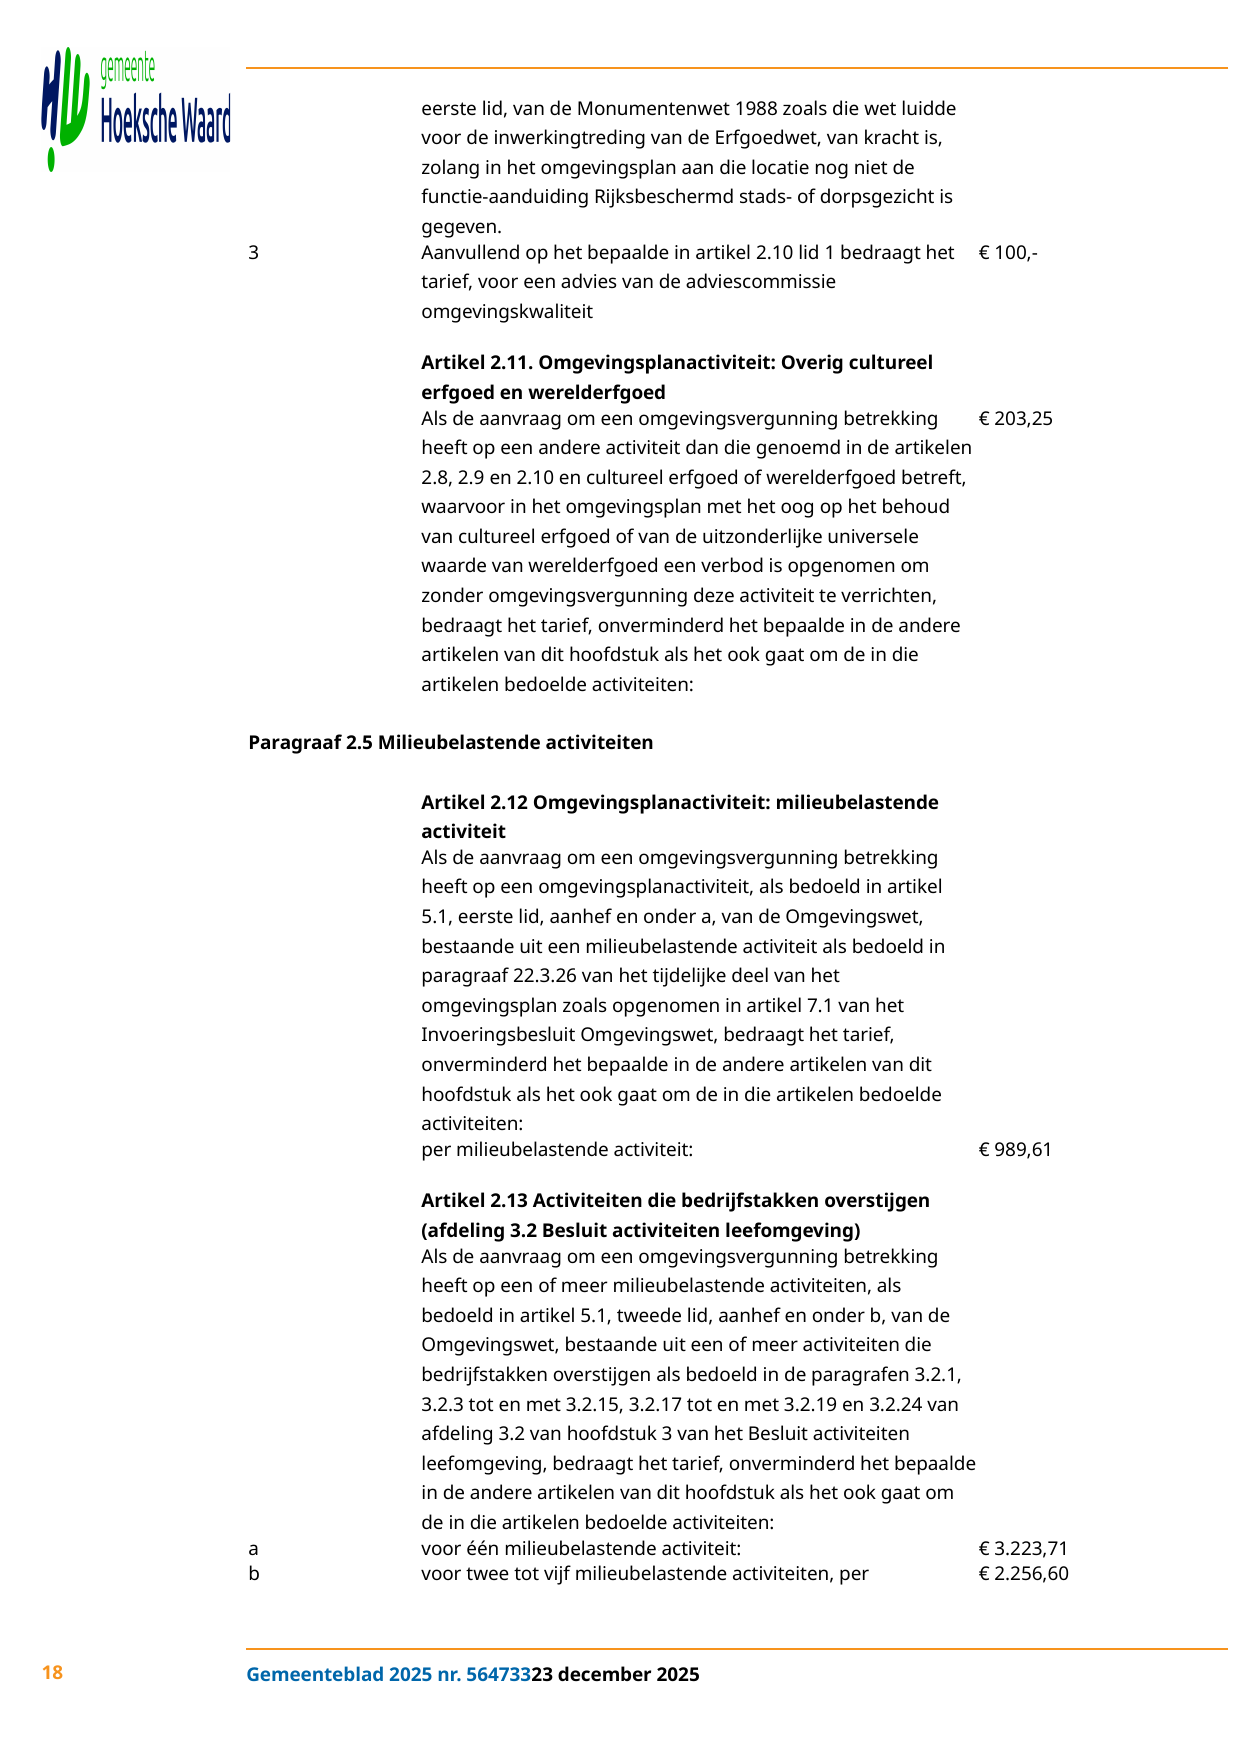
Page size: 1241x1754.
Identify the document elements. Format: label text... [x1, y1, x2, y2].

table_cell € 100,- [979, 239, 1152, 324]
table_cell per milieubelastende activiteit: [421, 1136, 978, 1162]
table_cell a [248, 1535, 421, 1561]
table_cell voor twee tot vijf milieubelastende activiteiten, per [421, 1561, 978, 1586]
table_cell [421, 1162, 978, 1188]
table_header Artikel 2.12 Omgevingsplanactiviteit: milieubelastende activiteit [421, 789, 978, 844]
table_cell eerste lid, van de Monumentenwet 1988 zoals die wet luidde voor de inwerkingtreding van de Erfgoedwet, van kracht is, zolang in het omgevingsplan aan die locatie nog niet de functie-aanduiding Rijksbeschermd stads- of dorpsgezicht is gegeven. [421, 95, 978, 239]
table_cell [248, 324, 421, 349]
table_cell € 203,25 [979, 405, 1152, 697]
table_cell [248, 1243, 421, 1535]
table_cell [248, 405, 421, 697]
table_cell [979, 1243, 1152, 1535]
table_cell [979, 324, 1152, 349]
table_cell Als de aanvraag om een omgevingsvergunning betrekking heeft op een andere activiteit dan die genoemd in de artikelen 2.8, 2.9 en 2.10 en cultureel erfgoed of werelderfgoed betreft, waarvoor in het omgevingsplan met het oog op het behoud van cultureel erfgoed of van de uitzonderlijke universele waarde van werelderfgoed een verbod is opgenomen om zonder omgevingsvergunning deze activiteit te verrichten, bedraagt het tarief, onverminderd het bepaalde in de andere artikelen van dit hoofdstuk als het ook gaat om de in die artikelen bedoelde activiteiten: [421, 405, 978, 697]
table_cell € 989,61 [979, 1136, 1152, 1162]
table_cell Artikel 2.13 Activiteiten die bedrijfstakken overstijgen (afdeling 3.2 Besluit activiteiten leefomgeving) [421, 1188, 978, 1243]
table_cell [248, 844, 421, 1136]
table_cell € 2.256,60 [979, 1561, 1152, 1586]
table_cell Als de aanvraag om een omgevingsvergunning betrekking heeft op een omgevingsplanactiviteit, als bedoeld in artikel 5.1, eerste lid, aanhef en onder a, van de Omgevingswet, bestaande uit een milieubelastende activiteit als bedoeld in paragraaf 22.3.26 van het tijdelijke deel van het omgevingsplan zoals opgenomen in artikel 7.1 van het Invoeringsbesluit Omgevingswet, bedraagt het tarief, onverminderd het bepaalde in de andere artikelen van dit hoofdstuk als het ook gaat om de in die artikelen bedoelde activiteiten: [421, 844, 978, 1136]
table_cell b [248, 1561, 421, 1586]
table_cell [979, 95, 1152, 239]
table_cell Artikel 2.11. Omgevingsplanactiviteit: Overig cultureel erfgoed en werelderfgoed [421, 350, 978, 405]
table_cell [248, 350, 421, 405]
table_cell voor één milieubelastende activiteit: [421, 1535, 978, 1561]
table_cell [421, 324, 978, 349]
table_cell [248, 1136, 421, 1162]
table_cell [248, 1162, 421, 1188]
table_cell Als de aanvraag om een omgevingsvergunning betrekking heeft op een of meer milieubelastende activiteiten, als bedoeld in artikel 5.1, tweede lid, aanhef en onder b, van de Omgevingswet, bestaande uit een of meer activiteiten die bedrijfstakken overstijgen als bedoeld in de paragrafen 3.2.1, 3.2.3 tot en met 3.2.15, 3.2.17 tot en met 3.2.19 en 3.2.24 van afdeling 3.2 van hoofdstuk 3 van het Besluit activiteiten leefomgeving, bedraagt het tarief, onverminderd het bepaalde in de andere artikelen van dit hoofdstuk als het ook gaat om de in die artikelen bedoelde activiteiten: [421, 1243, 978, 1535]
table_cell [979, 844, 1152, 1136]
table_cell € 3.223,71 [979, 1535, 1152, 1561]
text Paragraaf 2.5 Milieubelastende activiteiten [248, 729, 1152, 755]
picture [41, 47, 231, 172]
table_cell Aanvullend op het bepaalde in artikel 2.10 lid 1 bedraagt het tarief, voor een advies van de adviescommissie omgevingskwaliteit [421, 239, 978, 324]
table_cell [248, 1188, 421, 1243]
table_cell [979, 1162, 1152, 1188]
table_cell [979, 1188, 1152, 1243]
table_header [248, 789, 421, 844]
table_header [979, 789, 1152, 844]
table_cell 3 [248, 239, 421, 324]
table_cell [979, 350, 1152, 405]
table_cell [248, 95, 421, 239]
